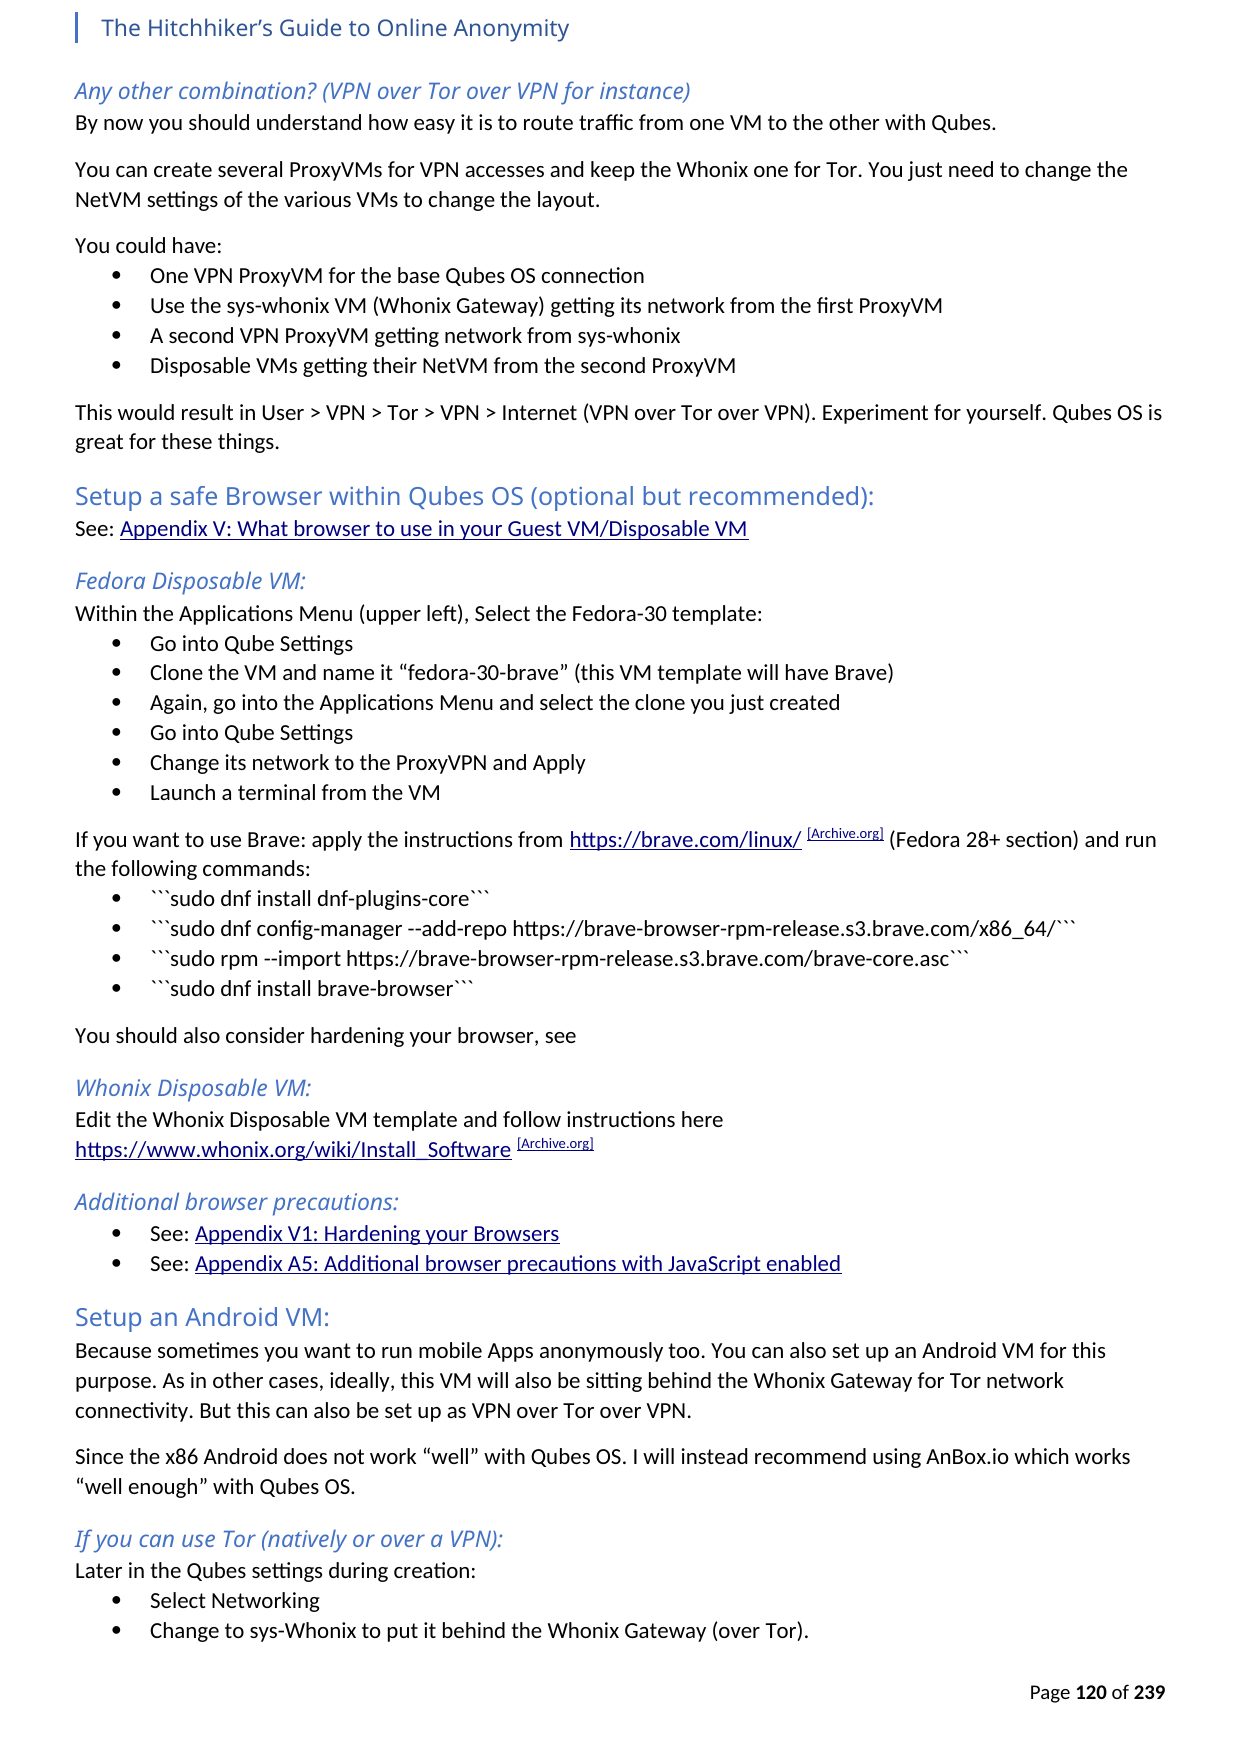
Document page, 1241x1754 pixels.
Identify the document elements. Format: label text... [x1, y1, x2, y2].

text Later in the Qubes settings during creation: [75, 1556, 1165, 1584]
subtitle If you can use Tor (natively or over a VPN): [75, 1523, 1165, 1554]
list Again, go into the Applications Menu and select the clone you just created [112, 688, 1165, 716]
text If you want to use Brave: apply the instructions from https://brave.com/linux/ [Archive.org] (Fedora 28+ section) and run the following commands: [75, 825, 1165, 883]
text See: Appendix V: What browser to use in your Guest VM/Disposable VM [75, 514, 1165, 543]
text Since the x86 Android does not work “well” with Qubes OS. I will instead recommend using AnBox.io which works “well enough” with Qubes OS. [75, 1442, 1165, 1500]
list See: Appendix V1: Hardening your Browsers [112, 1219, 1165, 1247]
list Disposable VMs getting their NetVM from the second ProxyVM [112, 351, 1165, 379]
text You should also consider hardening your browser, see [75, 1021, 1165, 1049]
list Change to sys-Whonix to put it behind the Whonix Gateway (over Tor). [112, 1616, 1165, 1644]
list Use the sys-whonix VM (Whonix Gateway) getting its network from the first ProxyVM [112, 291, 1165, 319]
text You could have: [75, 231, 1165, 259]
subtitle Setup an Android VM: [75, 1299, 1165, 1334]
list Select Networking [112, 1586, 1165, 1614]
list One VPN ProxyVM for the base Qubes OS connection [112, 261, 1165, 289]
list ```sudo dnf config-manager --add-repo https://brave-browser-rpm-release.s3.brave.com/x86_64/``` [112, 914, 1165, 942]
list Launch a terminal from the VM [112, 778, 1165, 806]
text Because sometimes you want to run mobile Apps anonymously too. You can also set up an Android VM for this purpose. As in other cases, ideally, this VM will also be sitting behind the Whonix Gateway for Tor network connectivity. But this can also be set up as VPN over Tor over VPN. [75, 1336, 1165, 1424]
text Edit the Whonix Disposable VM template and follow instructions here https://www.whonix.org/wiki/Install_Software [Archive.org] [75, 1105, 1165, 1163]
list Go into Qube Settings [112, 718, 1165, 746]
subtitle Setup a safe Browser within Qubes OS (optional but recommended): [75, 478, 1165, 512]
subtitle Fedora Disposable VM: [75, 565, 1165, 597]
text This would result in User > VPN > Tor > VPN > Internet (VPN over Tor over VPN). Experiment for yourself. Qubes OS is great for these things. [75, 398, 1165, 456]
text Within the Applications Menu (upper left), Select the Fedora-30 template: [75, 599, 1165, 627]
subtitle Any other combination? (VPN over Tor over VPN for instance) [75, 75, 1165, 106]
text By now you should understand how easy it is to route traffic from one VM to the other with Qubes. [75, 108, 1165, 136]
subtitle Additional browser precautions: [75, 1186, 1165, 1217]
list Go into Qube Settings [112, 629, 1165, 657]
text You can create several ProxyVMs for VPN accesses and keep the Whonix one for Tor. You just need to change the NetVM settings of the various VMs to change the layout. [75, 155, 1165, 213]
list Clone the VM and name it “fedora-30-brave” (this VM template will have Brave) [112, 658, 1165, 687]
list A second VPN ProxyVM getting network from sys-whonix [112, 321, 1165, 349]
list See: Appendix A5: Additional browser precautions with JavaScript enabled [112, 1249, 1165, 1277]
list ```sudo dnf install brave-browser``` [112, 974, 1165, 1002]
list ```sudo rpm --import https://brave-browser-rpm-release.s3.brave.com/brave-core.asc``` [112, 944, 1165, 972]
list Change its network to the ProxyVPN and Apply [112, 748, 1165, 776]
list ```sudo dnf install dnf-plugins-core``` [112, 884, 1165, 912]
subtitle Whonix Disposable VM: [75, 1071, 1165, 1103]
